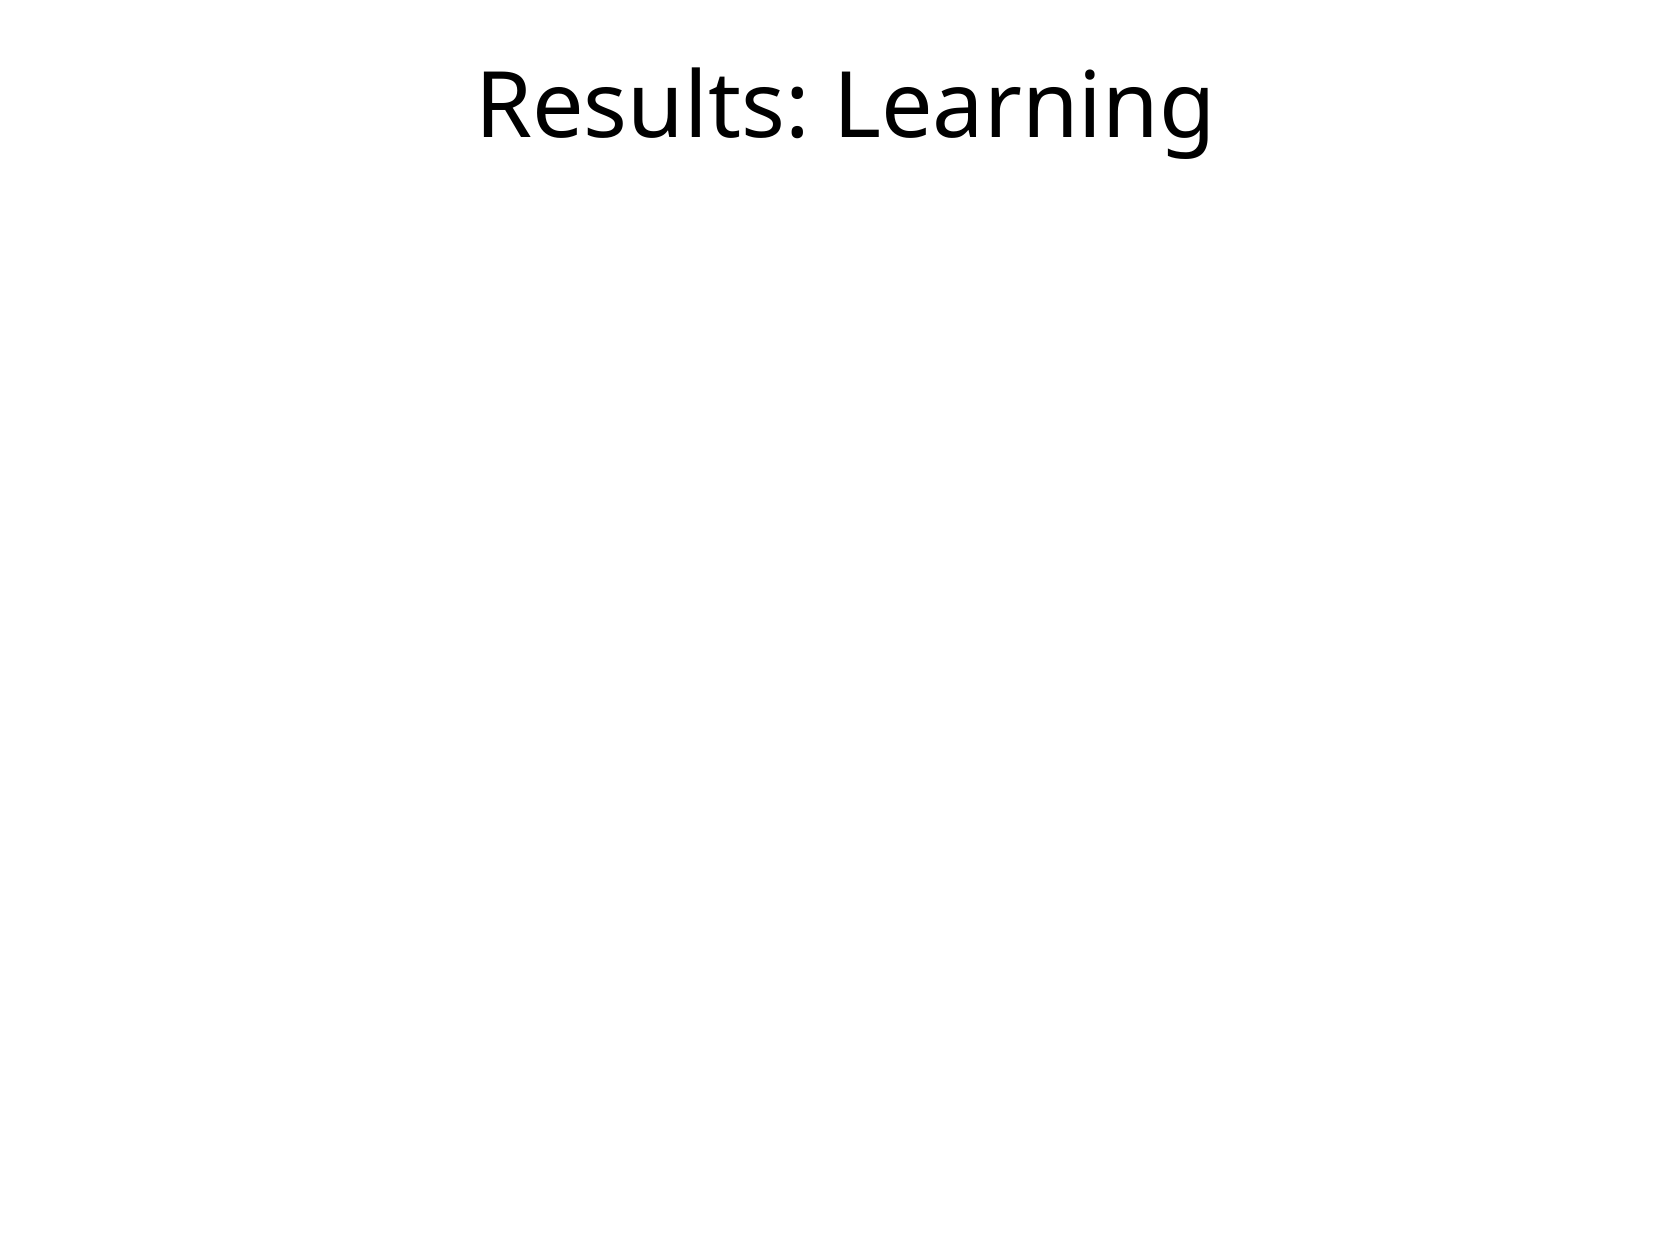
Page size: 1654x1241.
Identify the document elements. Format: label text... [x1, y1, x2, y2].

title Results: Learning [101, 45, 1591, 160]
